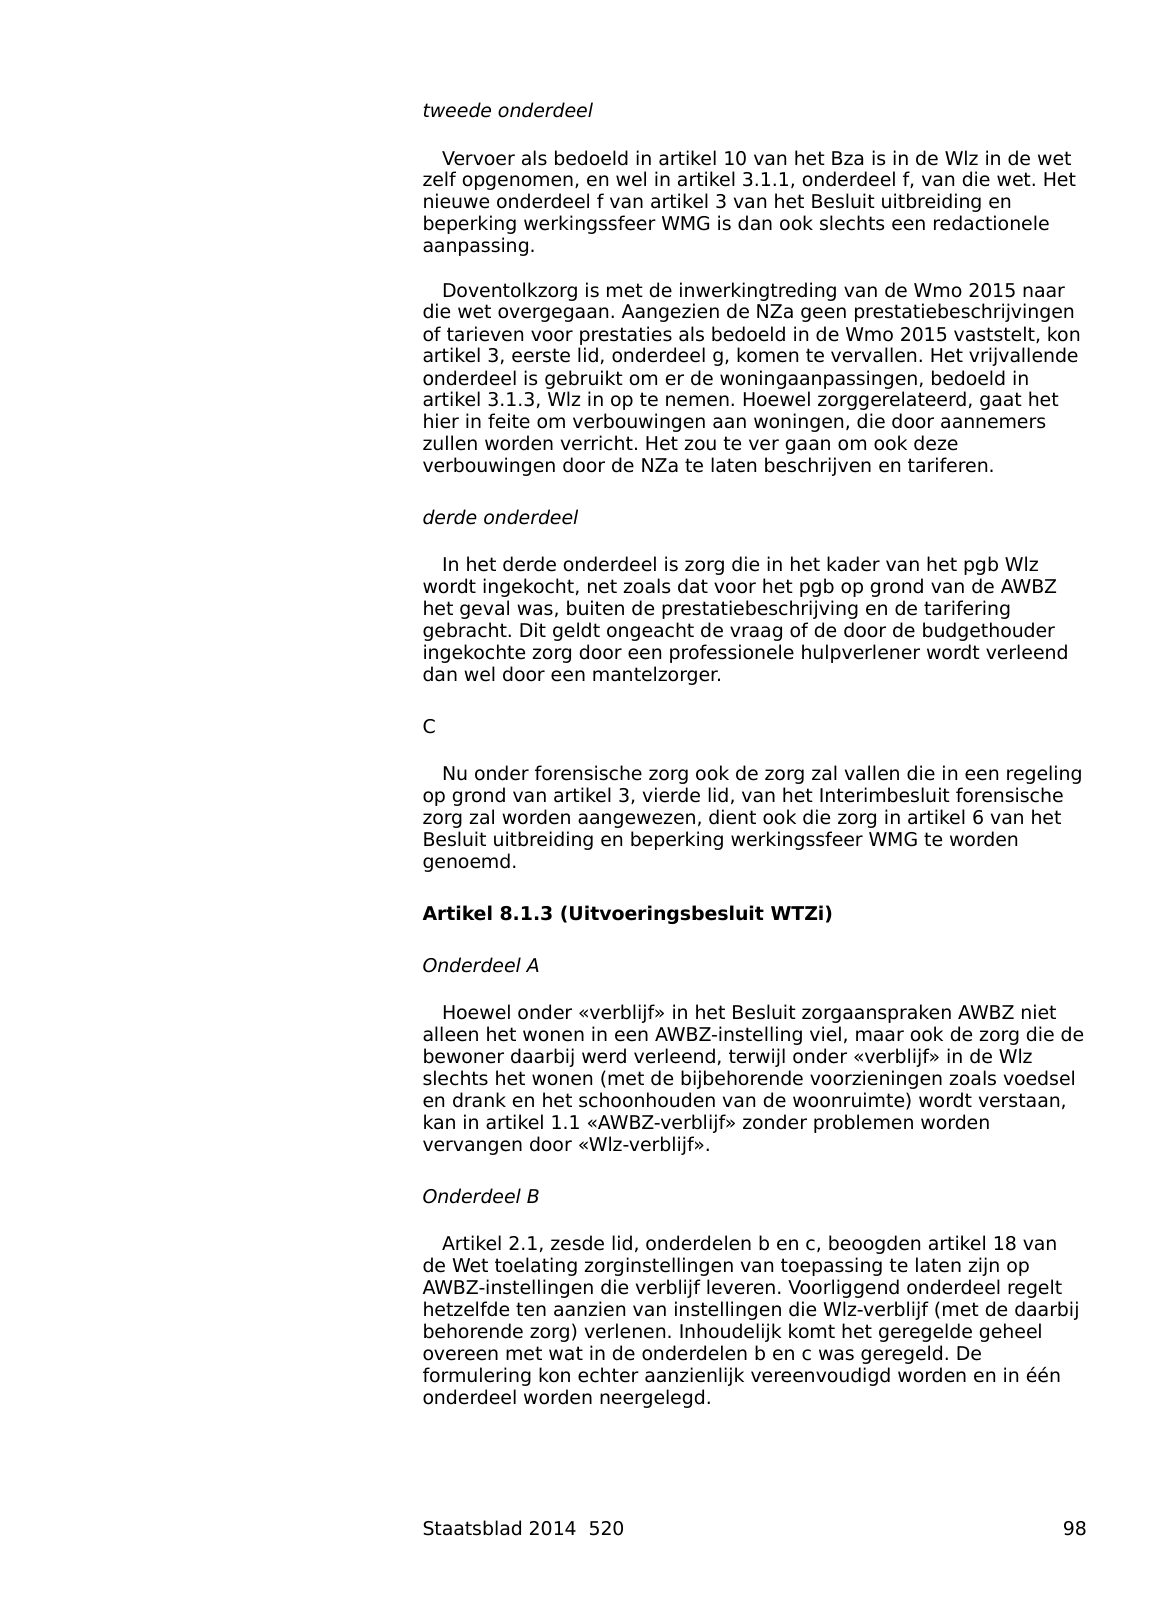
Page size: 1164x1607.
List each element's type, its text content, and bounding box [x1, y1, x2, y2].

text Hoewel onder «verblijf» in het Besluit zorgaanspraken AWBZ niet alleen het wonen in een AWBZ-instelling viel, maar ook de zorg die de bewoner daarbij werd verleend, terwijl onder «verblijf» in de Wlz slechts het wonen (met de bijbehorende voorzieningen zoals voedsel en drank en het schoonhouden van de woonruimte) wordt verstaan, kan in artikel 1.1 «AWBZ-verblijf» zonder problemen worden vervangen door «Wlz-verblijf». [422, 1002, 1087, 1156]
text Nu onder forensische zorg ook de zorg zal vallen die in een regeling op grond van artikel 3, vierde lid, van het Interimbesluit forensische zorg zal worden aangewezen, dient ook die zorg in artikel 6 van het Besluit uitbreiding en beperking werkingssfeer WMG te worden genoemd. [422, 763, 1087, 873]
subtitle C [422, 716, 1087, 738]
subtitle Artikel 8.1.3 (Uitvoeringsbesluit WTZi) [422, 903, 1087, 925]
subtitle derde onderdeel [422, 507, 1087, 529]
text Doventolkzorg is met de inwerkingtreding van de Wmo 2015 naar die wet overgegaan. Aangezien de NZa geen prestatiebeschrijvingen of tarieven voor prestaties als bedoeld in de Wmo 2015 vaststelt, kon artikel 3, eerste lid, onderdeel g, komen te vervallen. Het vrijvallende onderdeel is gebruikt om er de woningaanpassingen, bedoeld in artikel 3.1.3, Wlz in op te nemen. Hoewel zorggerelateerd, gaat het hier in feite om verbouwingen aan woningen, die door aannemers zullen worden verricht. Het zou te ver gaan om ook deze verbouwingen door de NZa te laten beschrijven en tariferen. [422, 279, 1087, 477]
subtitle Onderdeel A [422, 955, 1087, 977]
subtitle Onderdeel B [422, 1186, 1087, 1208]
text Vervoer als bedoeld in artikel 10 van het Bza is in de Wlz in de wet zelf opgenomen, en wel in artikel 3.1.1, onderdeel f, van die wet. Het nieuwe onderdeel f van artikel 3 van het Besluit uitbreiding en beperking werkingssfeer WMG is dan ook slechts een redactionele aanpassing. [422, 147, 1087, 257]
text In het derde onderdeel is zorg die in het kader van het pgb Wlz wordt ingekocht, net zoals dat voor het pgb op grond van de AWBZ het geval was, buiten de prestatiebeschrijving en de tarifering gebracht. Dit geldt ongeacht de vraag of de door de budgethouder ingekochte zorg door een professionele hulpverlener wordt verleend dan wel door een mantelzorger. [422, 554, 1087, 686]
text Artikel 2.1, zesde lid, onderdelen b en c, beoogden artikel 18 van de Wet toelating zorginstellingen van toepassing te laten zijn op AWBZ-instellingen die verblijf leveren. Voorliggend onderdeel regelt hetzelfde ten aanzien van instellingen die Wlz-verblijf (met de daarbij behorende zorg) verlenen. Inhoudelijk komt het geregelde geheel overeen met wat in de onderdelen b en c was geregeld. De formulering kon echter aanzienlijk vereenvoudigd worden en in één onderdeel worden neergelegd. [422, 1233, 1087, 1409]
subtitle tweede onderdeel [422, 100, 1087, 122]
